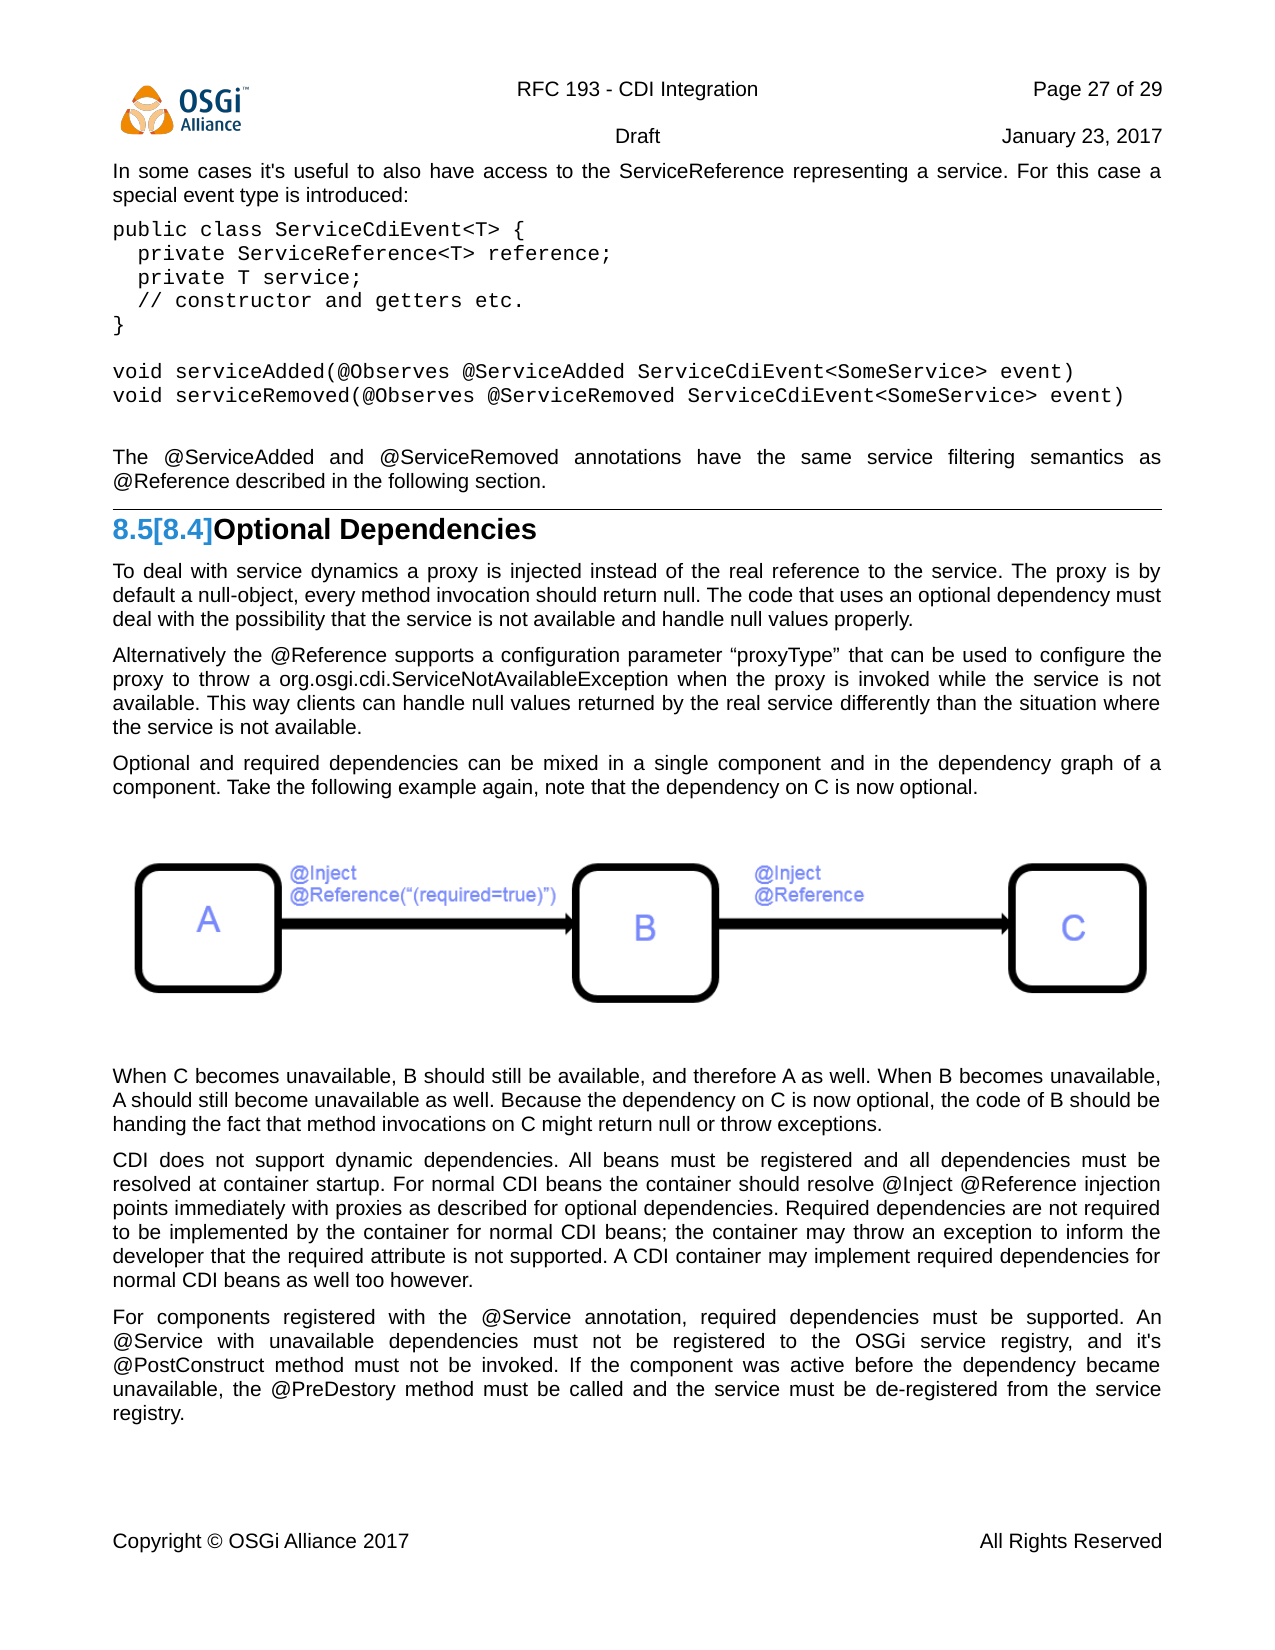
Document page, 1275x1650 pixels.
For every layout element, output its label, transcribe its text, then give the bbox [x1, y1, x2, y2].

text To deal with service dynamics a proxy is injected instead of the real reference to the service. The proxy is by default a null-object, every method invocation should return null. The code that uses an optional dependency must deal with the possibility that the service is not available and handle null values properly. [112, 558, 1162, 630]
text The @ServiceAdded and @ServiceRemoved annotations have the same service filtering semantics as @Reference described in the following section. [112, 445, 1162, 493]
text When C becomes unavailable, B should still be available, and therefore A as well. When B becomes unavailable, A should still become unavailable as well. Because the dependency on C is now optional, the code of B should be handing the fact that method invocations on C might return null or throw exceptions. [112, 1064, 1162, 1136]
picture [113, 78, 257, 142]
text } [112, 314, 1162, 338]
text public class ServiceCdiEvent<T> { [112, 219, 1162, 243]
text Alternatively the @Reference supports a configuration parameter “proxyType” that can be used to configure the proxy to throw a org.osgi.cdi.ServiceNotAvailableException when the proxy is invoked while the service is not available. This way clients can handle null values returned by the real service differently than the situation where the service is not available. [112, 643, 1162, 739]
text In some cases it's useful to also have access to the ServiceReference representing a service. For this case a special event type is introduced: [112, 159, 1162, 207]
text private ServiceReference<T> reference; [112, 243, 1162, 267]
text void serviceRemoved(@Observes @ServiceRemoved ServiceCdiEvent<SomeService> event) [112, 385, 1162, 408]
text // constructor and getters etc. [112, 290, 1162, 314]
subtitle Optional Dependencies [112, 510, 1162, 546]
text Optional and required dependencies can be mixed in a single component and in the dependency graph of a component. Take the following example again, note that the dependency on C is now optional. [112, 751, 1162, 799]
text void serviceAdded(@Observes @ServiceAdded ServiceCdiEvent<SomeService> event) [112, 361, 1162, 385]
picture [112, 848, 1163, 1028]
text private T service; [112, 267, 1162, 290]
text For components registered with the @Service annotation, required dependencies must be supported. An @Service with unavailable dependencies must not be registered to the OSGi service registry, and it's @PostConstruct method must not be invoked. If the component was active before the dependency became unavailable, the @PreDestory method must be called and the service must be de-registered from the service registry. [112, 1304, 1162, 1424]
text CDI does not support dynamic dependencies. All beans must be registered and all dependencies must be resolved at container startup. For normal CDI beans the container should resolve @Inject @Reference injection points immediately with proxies as described for optional dependencies. Required dependencies are not required to be implemented by the container for normal CDI beans; the container may throw an exception to inform the developer that the required attribute is not supported. A CDI container may implement required dependencies for normal CDI beans as well too however. [112, 1148, 1162, 1292]
